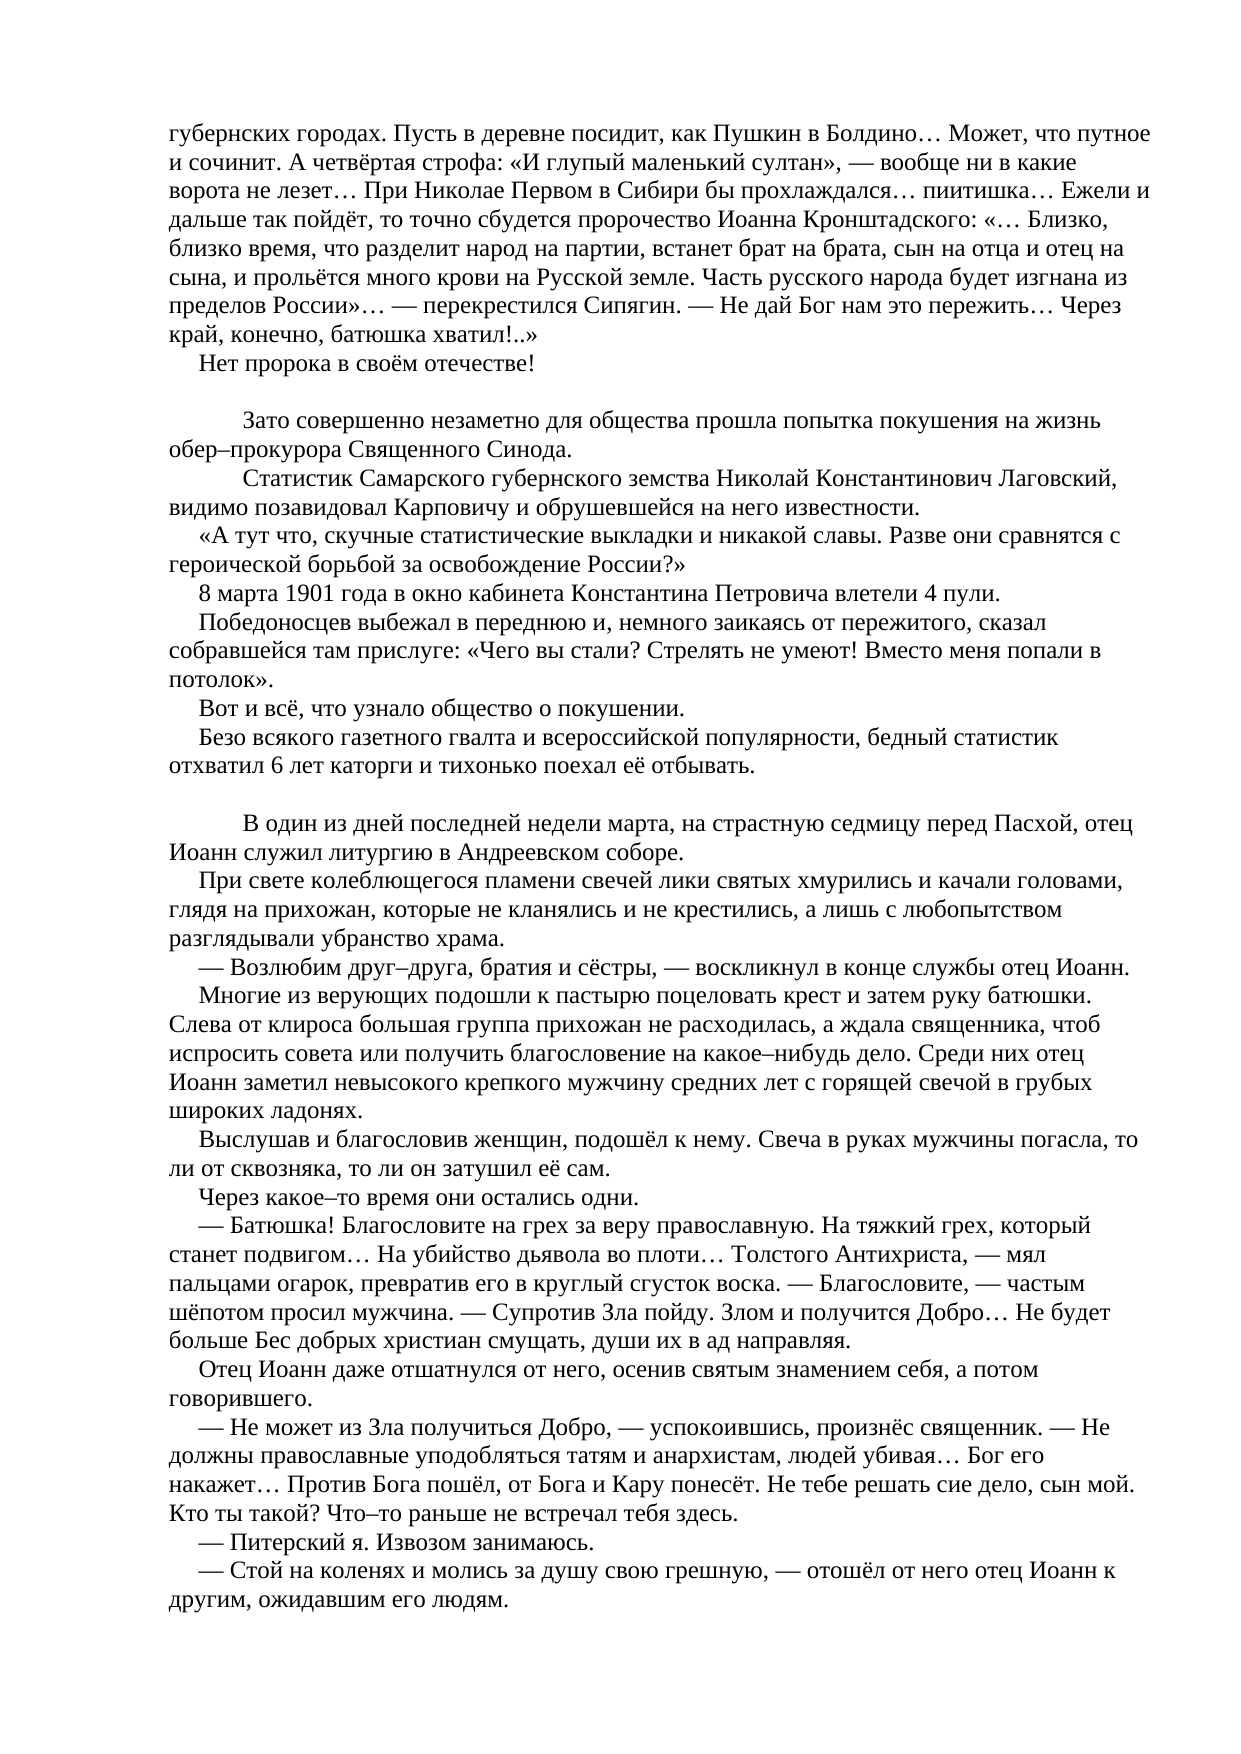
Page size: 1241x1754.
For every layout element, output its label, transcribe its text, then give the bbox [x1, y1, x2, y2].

text В один из дней последней недели марта, на страстную седмицу перед Пасхой, отец Иоанн служил литургию в Андреевском соборе. [169, 808, 1152, 866]
text Зато совершенно незаметно для общества прошла попытка покушения на жизнь обер–прокурора Священного Синода. [169, 406, 1152, 463]
text «А тут что, скучные статистические выкладки и никакой славы. Разве они сравнятся с героической борьбой за освобождение России?» [169, 521, 1152, 578]
text — Батюшка! Благословите на грех за веру православную. На тяжкий грех, который станет подвигом… На убийство дьявола во плоти… Толстого Антихриста, — мял пальцами огарок, превратив его в круглый сгусток воска. — Благословите, — частым шёпотом просил мужчина. — Супротив Зла пойду. Злом и получится Добро… Не будет больше Бес добрых христиан смущать, души их в ад направляя. [169, 1211, 1152, 1354]
text 8 марта 1901 года в окно кабинета Константина Петровича влетели 4 пули. [169, 578, 1152, 607]
text Нет пророка в своём отечестве! [169, 348, 1152, 377]
text Многие из верующих подошли к пастырю поцеловать крест и затем руку батюшки. Слева от клироса большая группа прихожан не расходилась, а ждала священника, чтоб испросить совета или получить благословение на какое–нибудь дело. Среди них отец Иоанн заметил невысокого крепкого мужчину средних лет с горящей свечой в грубых широких ладонях. [169, 981, 1152, 1124]
text При свете колеблющегося пламени свечей лики святых хмурились и качали головами, глядя на прихожан, которые не кланялись и не крестились, а лишь с любопытством разглядывали убранство храма. [169, 866, 1152, 952]
text Вот и всё, что узнало общество о покушении. [169, 693, 1152, 722]
text Статистик Самарского губернского земства Николай Константинович Лаговский, видимо позавидовал Карповичу и обрушевшейся на него известности. [169, 463, 1152, 521]
text Через какое–то время они остались одни. [169, 1182, 1152, 1211]
text — Стой на коленях и молись за душу свою грешную, — отошёл от него отец Иоанн к другим, ожидавшим его людям. [169, 1556, 1152, 1613]
text — Возлюбим друг–друга, братия и сёстры, — воскликнул в конце службы отец Иоанн. [169, 952, 1152, 981]
text — Питерский я. Извозом занимаюсь. [169, 1527, 1152, 1556]
text Выслушав и благословив женщин, подошёл к нему. Свеча в руках мужчины погасла, то ли от сквозняка, то ли он затушил её сам. [169, 1124, 1152, 1182]
text Отец Иоанн даже отшатнулся от него, осенив святым знамением себя, а потом говорившего. [169, 1354, 1152, 1412]
text Безо всякого газетного гвалта и всероссийской популярности, бедный статистик отхватил 6 лет каторги и тихонько поехал её отбывать. [169, 722, 1152, 779]
text — Не может из Зла получиться Добро, — успокоившись, произнёс священник. — Не должны православные уподобляться татям и анархистам, людей убивая… Бог его накажет… Против Бога пошёл, от Бога и Кару понесёт. Не тебе решать сие дело, сын мой. Кто ты такой? Что–то раньше не встречал тебя здесь. [169, 1412, 1152, 1527]
text Победоносцев выбежал в переднюю и, немного заикаясь от пережитого, сказал собравшейся там прислуге: «Чего вы стали? Стрелять не умеют! Вместо меня попали в потолок». [169, 607, 1152, 693]
text губернских городах. Пусть в деревне посидит, как Пушкин в Болдино… Может, что путное и сочинит. А четвёртая строфа: «И глупый маленький султан», — вообще ни в какие ворота не лезет… При Николае Первом в Сибири бы прохлаждался… пиитишка… Ежели и дальше так пойдёт, то точно сбудется пророчество Иоанна Кронштадского: «… Близко, близко время, что разделит народ на партии, встанет брат на брата, сын на отца и отец на сына, и прольётся много крови на Русской земле. Часть русского народа будет изгнана из пределов России»… — перекрестился Сипягин. — Не дай Бог нам это пережить… Через край, конечно, батюшка хватил!..» [169, 118, 1152, 348]
